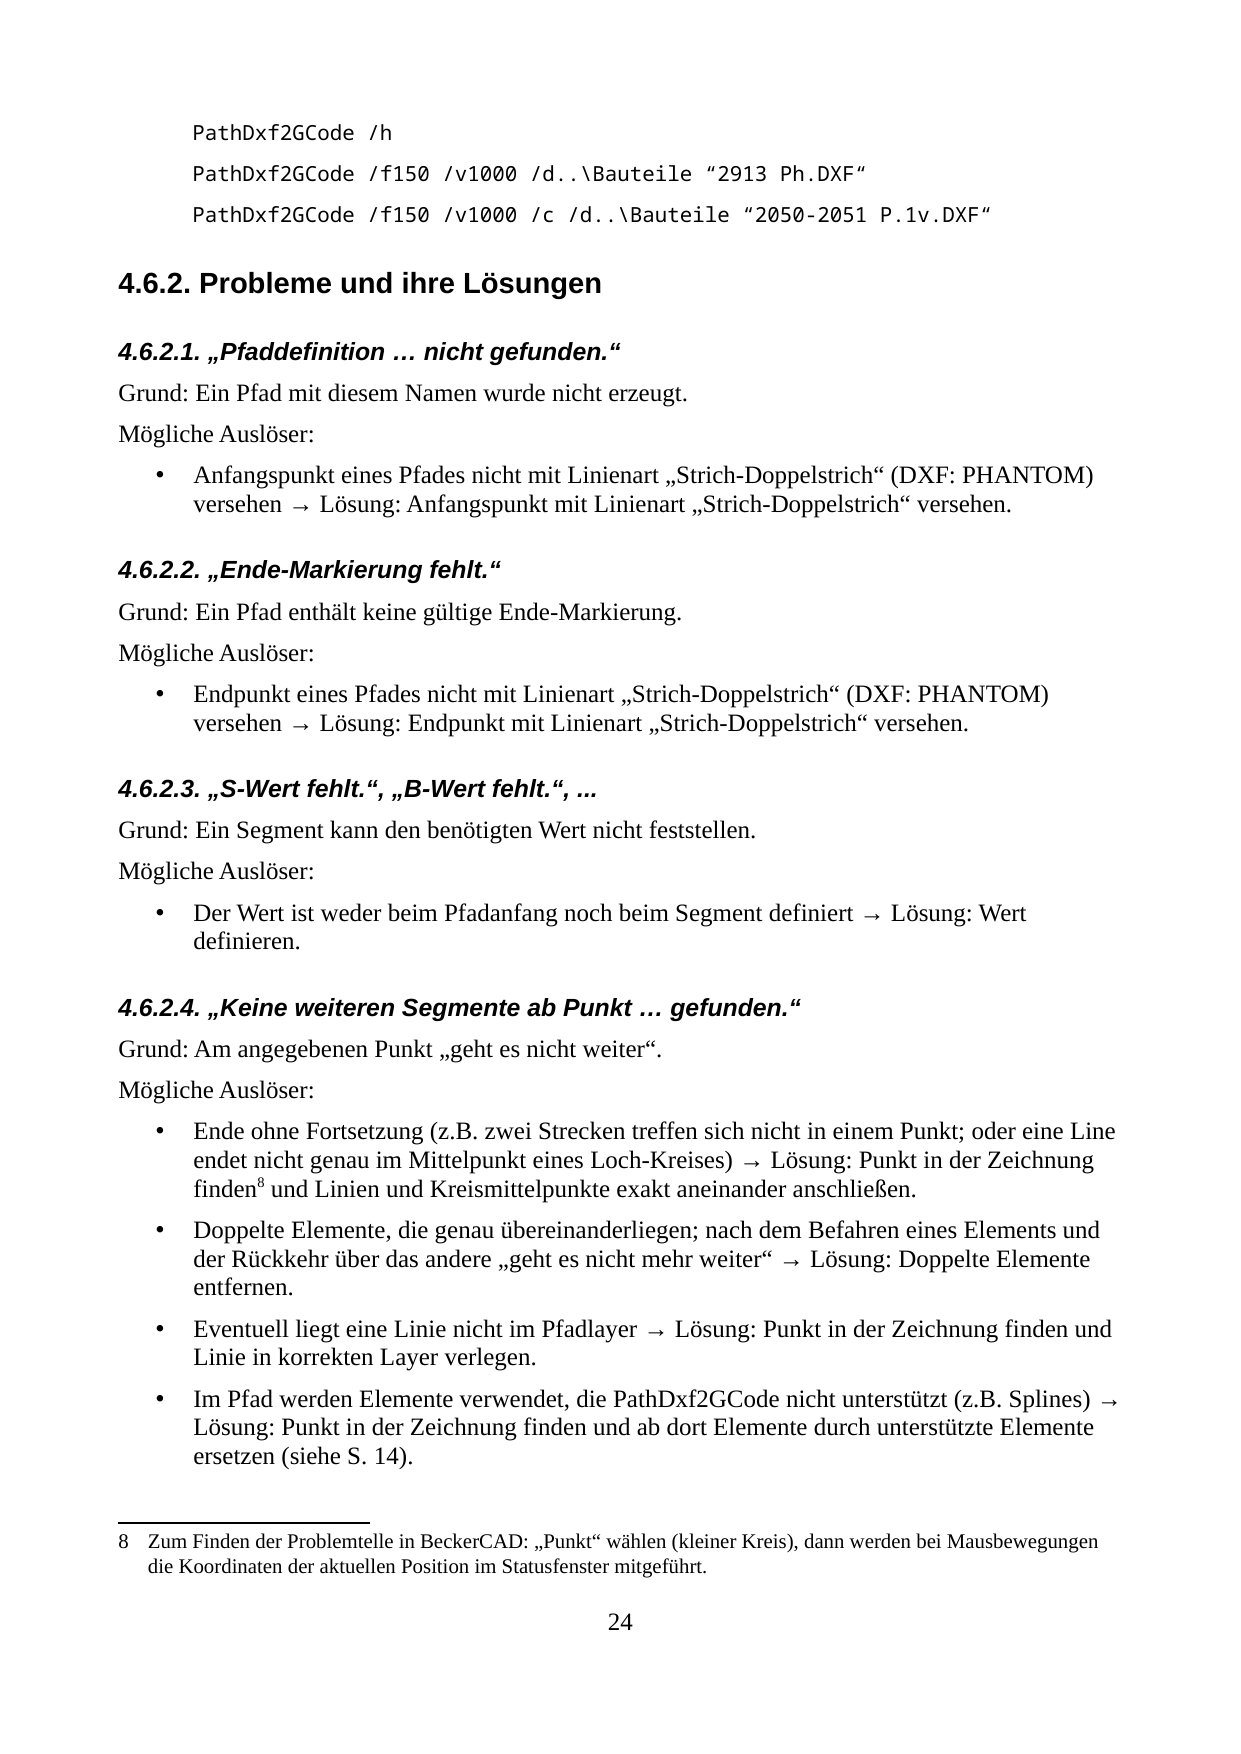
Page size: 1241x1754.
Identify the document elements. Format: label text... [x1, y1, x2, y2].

list Der Wert ist weder beim Pfadanfang noch beim Segment definiert → Lösung: Wert definieren. [156, 898, 1122, 955]
list Eventuell liegt eine Linie nicht im Pfadlayer → Lösung: Punkt in der Zeichnung finden und Linie in korrekten Layer verlegen. [156, 1314, 1122, 1371]
text Mögliche Auslöser: [118, 856, 1122, 885]
list Im Pfad werden Elemente verwendet, die PathDxf2GCode nicht unterstützt (z.B. Splines) → Lösung: Punkt in der Zeichnung finden und ab dort Elemente durch unterstützte Elemente ersetzen (siehe S. 13). [156, 1384, 1122, 1470]
list Anfangspunkt eines Pfades nicht mit Linienart „Strich-Doppelstrich“ (DXF: PHANTOM) versehen → Lösung: Anfangspunkt mit Linienart „Strich-Doppelstrich“ versehen. [156, 461, 1122, 518]
text Grund: Ein Segment kann den benötigten Wert nicht feststellen. [118, 815, 1122, 844]
subtitle 4.6.2. Probleme und ihre Lösungen [118, 266, 1122, 299]
text Grund: Ein Pfad enthält keine gültige Ende-Markierung. [118, 597, 1122, 625]
text PathDxf2GCode /f150 /v1000 /c /d..\Bauteile “2050-2051 P.1v.DXF“ [118, 200, 1122, 228]
subtitle 4.6.2.2. „Ende-Markierung fehlt.“ [118, 556, 1122, 584]
text PathDxf2GCode /h [118, 118, 1122, 147]
list Zum Finden der Problemtelle in BeckerCAD: „Punkt“ wählen (kleiner Kreis), dann werden bei Mausbewegungen die Koordinaten der aktuellen Position im Statusfenster mitgeführt. [118, 1529, 1122, 1578]
subtitle 4.6.2.1. „Pfaddefinition … nicht gefunden.“ [118, 337, 1122, 366]
text Grund: Am angegebenen Punkt „geht es nicht weiter“. [118, 1034, 1122, 1062]
list Endpunkt eines Pfades nicht mit Linienart „Strich-Doppelstrich“ (DXF: PHANTOM) versehen → Lösung: Endpunkt mit Linienart „Strich-Doppelstrich“ versehen. [156, 679, 1122, 737]
text Mögliche Auslöser: [118, 419, 1122, 448]
text Grund: Ein Pfad mit diesem Namen wurde nicht erzeugt. [118, 378, 1122, 407]
text Mögliche Auslöser: [118, 1075, 1122, 1104]
list Doppelte Elemente, die genau übereinanderliegen; nach dem Befahren eines Elements und der Rückkehr über das andere „geht es nicht mehr weiter“ → Lösung: Doppelte Elemente entfernen. [156, 1215, 1122, 1301]
text Mögliche Auslöser: [118, 638, 1122, 667]
subtitle 4.6.2.3. „S-Wert fehlt.“, „B-Wert fehlt.“, ... [118, 774, 1122, 803]
text PathDxf2GCode /f150 /v1000 /d..\Bauteile “2913 Ph.DXF“ [118, 159, 1122, 187]
subtitle 4.6.2.4. „Keine weiteren Segmente ab Punkt … gefunden.“ [118, 993, 1122, 1021]
list Ende ohne Fortsetzung (z.B. zwei Strecken treffen sich nicht in einem Punkt; oder eine Line endet nicht genau im Mittelpunkt eines Loch-Kreises) → Lösung: Punkt in der Zeichnung finden und Linien und Kreismittelpunkte exakt aneinander anschließen. [156, 1116, 1122, 1202]
